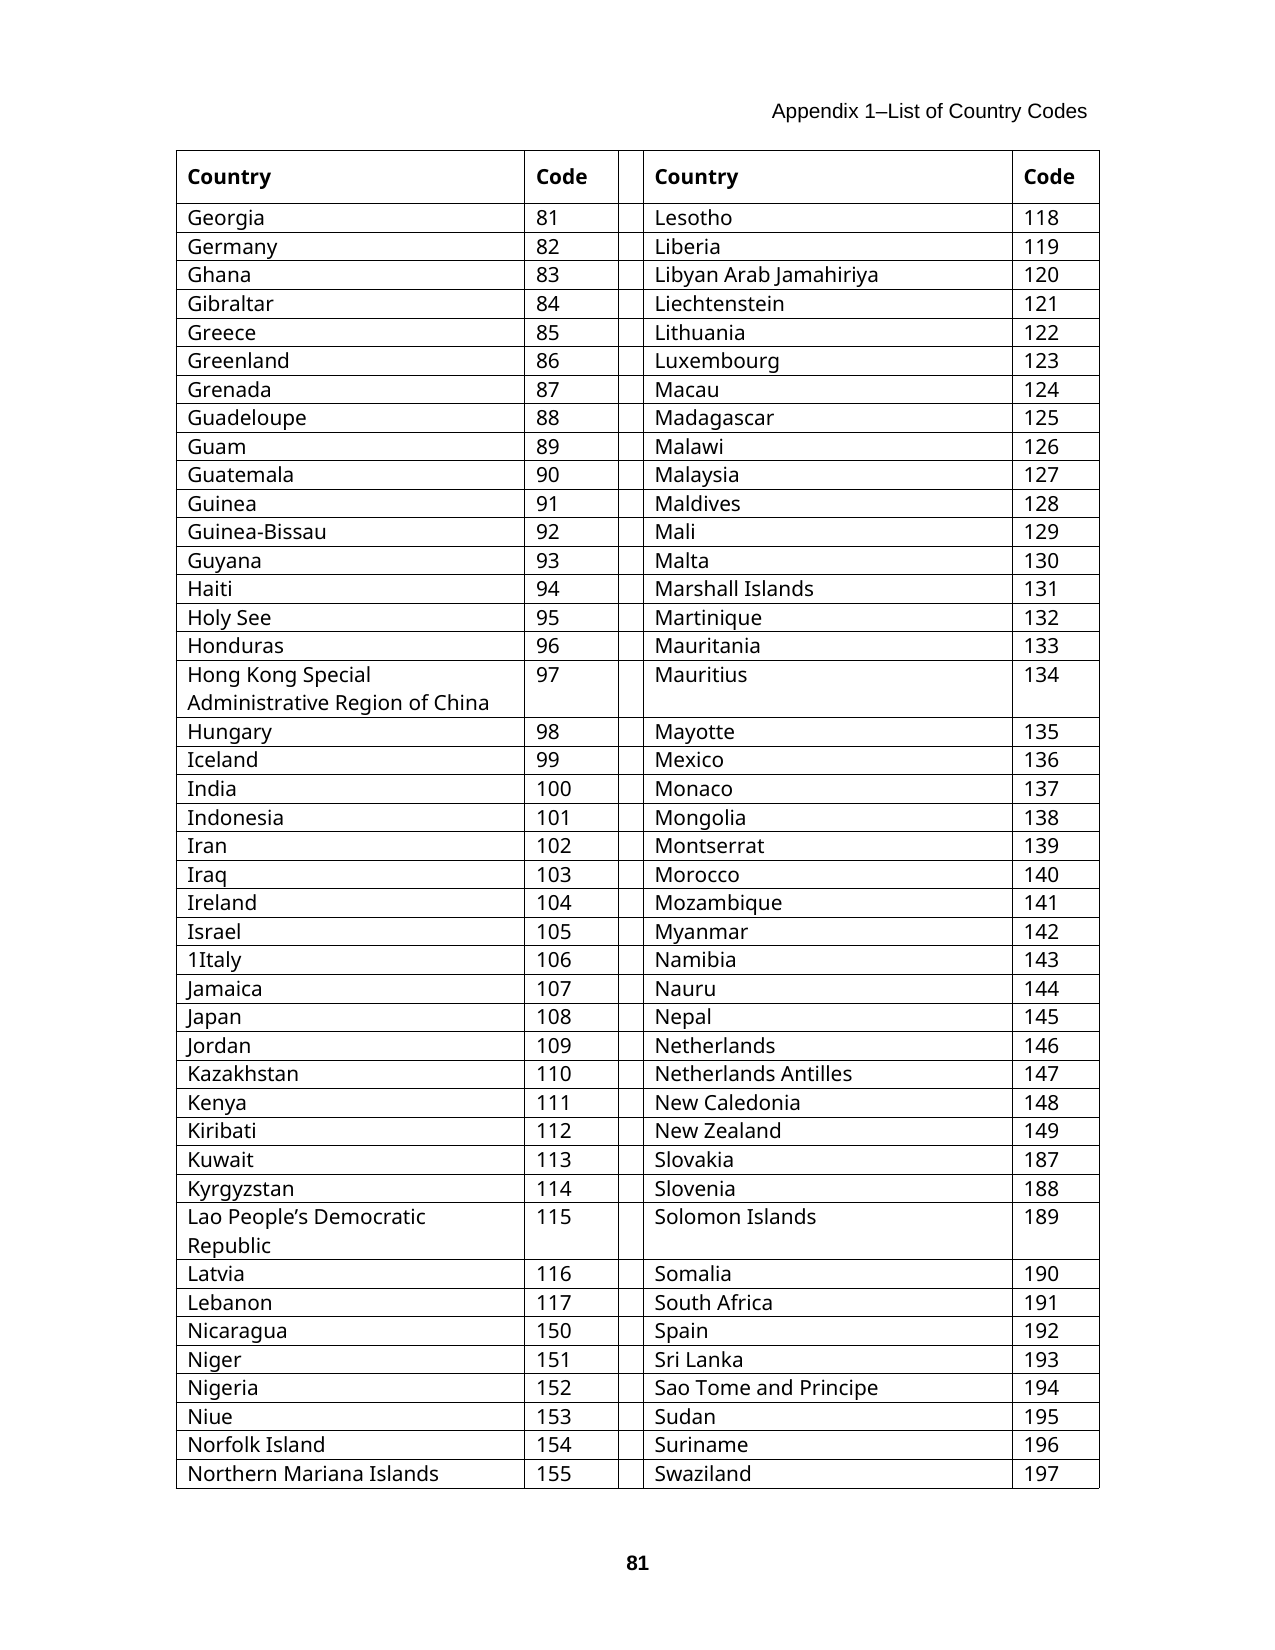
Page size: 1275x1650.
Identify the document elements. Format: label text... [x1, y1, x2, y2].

table_cell 94 [525, 575, 618, 603]
table_cell Indonesia [177, 804, 524, 831]
table_cell 106 [525, 946, 618, 974]
table_cell Maldives [644, 490, 1012, 517]
table_cell [619, 433, 643, 460]
table_cell 82 [525, 233, 618, 260]
table_cell Netherlands Antilles [644, 1061, 1012, 1088]
table_cell Madagascar [644, 404, 1012, 432]
table_cell Mauritania [644, 632, 1012, 660]
table_cell Montserrat [644, 832, 1012, 860]
table_cell New Zealand [644, 1118, 1012, 1145]
table_cell 196 [1013, 1431, 1099, 1459]
table_cell Norfolk Island [177, 1431, 524, 1459]
table_cell [619, 1460, 643, 1487]
table_cell Ghana [177, 261, 524, 289]
table_cell [619, 832, 643, 860]
table_cell 103 [525, 861, 618, 888]
table_cell [619, 1118, 643, 1145]
table_cell 194 [1013, 1374, 1099, 1402]
table_cell 122 [1013, 319, 1099, 346]
table_cell 92 [525, 518, 618, 546]
table_header Code [1013, 151, 1099, 203]
table_cell Mayotte [644, 718, 1012, 746]
table_cell Guadeloupe [177, 404, 524, 432]
table_cell 112 [525, 1118, 618, 1145]
table_cell 193 [1013, 1346, 1099, 1373]
table_cell Nigeria [177, 1374, 524, 1402]
table_cell [619, 604, 643, 631]
table_cell [619, 975, 643, 1002]
table_cell Lao People’s Democratic Republic [177, 1203, 524, 1259]
table_cell 138 [1013, 804, 1099, 831]
table_cell [619, 490, 643, 517]
table_cell 123 [1013, 347, 1099, 374]
table_cell Nauru [644, 975, 1012, 1002]
table_cell [619, 319, 643, 346]
table_cell [619, 1289, 643, 1316]
table_cell 102 [525, 832, 618, 860]
table_cell 155 [525, 1460, 618, 1487]
table_cell Netherlands [644, 1032, 1012, 1059]
table_cell 133 [1013, 632, 1099, 660]
table_cell Kyrgyzstan [177, 1175, 524, 1202]
table_cell Kenya [177, 1089, 524, 1117]
table_cell Latvia [177, 1260, 524, 1288]
table_cell [619, 290, 643, 317]
table_cell 119 [1013, 233, 1099, 260]
table_cell Martinique [644, 604, 1012, 631]
table_cell 117 [525, 1289, 618, 1316]
table_cell 152 [525, 1374, 618, 1402]
table_cell 147 [1013, 1061, 1099, 1088]
table_cell Spain [644, 1317, 1012, 1345]
table_cell 132 [1013, 604, 1099, 631]
table_cell 190 [1013, 1260, 1099, 1288]
table_cell Guinea-Bissau [177, 518, 524, 546]
table_cell 189 [1013, 1203, 1099, 1259]
table_cell [619, 1203, 643, 1259]
table_cell 144 [1013, 975, 1099, 1002]
table_cell Mali [644, 518, 1012, 546]
table_cell Honduras [177, 632, 524, 660]
table_cell Malta [644, 547, 1012, 574]
table_cell Iceland [177, 747, 524, 774]
table_cell 135 [1013, 718, 1099, 746]
table_cell [619, 804, 643, 831]
table_header Country [177, 151, 524, 203]
table_cell [619, 632, 643, 660]
table_cell 143 [1013, 946, 1099, 974]
table_cell Ireland [177, 889, 524, 917]
table_cell 154 [525, 1431, 618, 1459]
table_cell [619, 376, 643, 403]
table_cell Haiti [177, 575, 524, 603]
table_cell [619, 747, 643, 774]
table_cell 195 [1013, 1403, 1099, 1430]
table_cell Guatemala [177, 461, 524, 489]
table_cell 97 [525, 661, 618, 717]
table_cell [619, 1032, 643, 1059]
table_cell Lesotho [644, 204, 1012, 232]
table_cell 197 [1013, 1460, 1099, 1487]
table_cell 110 [525, 1061, 618, 1088]
table_cell India [177, 775, 524, 803]
table_cell Japan [177, 1004, 524, 1031]
table_cell Grenada [177, 376, 524, 403]
table_cell Solomon Islands [644, 1203, 1012, 1259]
table_cell 131 [1013, 575, 1099, 603]
table_cell Hungary [177, 718, 524, 746]
table_cell 121 [1013, 290, 1099, 317]
table_cell Slovenia [644, 1175, 1012, 1202]
table_cell 114 [525, 1175, 618, 1202]
table_cell [619, 775, 643, 803]
table_cell [619, 347, 643, 374]
table_cell 115 [525, 1203, 618, 1259]
table_cell [619, 1374, 643, 1402]
table_cell [619, 718, 643, 746]
table_cell [619, 233, 643, 260]
table_cell Iran [177, 832, 524, 860]
table_cell Greece [177, 319, 524, 346]
table_cell Morocco [644, 861, 1012, 888]
table_cell 149 [1013, 1118, 1099, 1145]
table_cell Luxembourg [644, 347, 1012, 374]
table_cell Lithuania [644, 319, 1012, 346]
table_cell 87 [525, 376, 618, 403]
table_cell 1Italy [177, 946, 524, 974]
table_cell [619, 1175, 643, 1202]
table_cell [619, 1346, 643, 1373]
table_cell [619, 918, 643, 945]
table_cell 134 [1013, 661, 1099, 717]
table_cell Malaysia [644, 461, 1012, 489]
table_cell 96 [525, 632, 618, 660]
table_cell [619, 1260, 643, 1288]
table_cell Marshall Islands [644, 575, 1012, 603]
table_cell 111 [525, 1089, 618, 1117]
table_cell 128 [1013, 490, 1099, 517]
table_cell Iraq [177, 861, 524, 888]
table_cell 105 [525, 918, 618, 945]
table_cell 145 [1013, 1004, 1099, 1031]
table_cell Kazakhstan [177, 1061, 524, 1088]
table_cell [619, 204, 643, 232]
table_cell Jordan [177, 1032, 524, 1059]
table_cell 127 [1013, 461, 1099, 489]
table_cell Mongolia [644, 804, 1012, 831]
table_cell Lebanon [177, 1289, 524, 1316]
table_cell 83 [525, 261, 618, 289]
table_header Country [644, 151, 1012, 203]
table_cell 151 [525, 1346, 618, 1373]
table_cell [619, 946, 643, 974]
table_cell Liberia [644, 233, 1012, 260]
table_cell Georgia [177, 204, 524, 232]
table_cell 150 [525, 1317, 618, 1345]
table_cell 153 [525, 1403, 618, 1430]
table_cell [619, 1431, 643, 1459]
table_cell Slovakia [644, 1146, 1012, 1174]
table_cell [619, 461, 643, 489]
table_cell 118 [1013, 204, 1099, 232]
table_cell 113 [525, 1146, 618, 1174]
table_cell Libyan Arab Jamahiriya [644, 261, 1012, 289]
table_cell 130 [1013, 547, 1099, 574]
table_cell 93 [525, 547, 618, 574]
table_cell Monaco [644, 775, 1012, 803]
table_cell 98 [525, 718, 618, 746]
table_cell 116 [525, 1260, 618, 1288]
table_cell Swaziland [644, 1460, 1012, 1487]
table_cell Israel [177, 918, 524, 945]
table_cell 109 [525, 1032, 618, 1059]
table_cell [619, 1004, 643, 1031]
table_cell [619, 889, 643, 917]
table_cell [619, 1317, 643, 1345]
table_cell 125 [1013, 404, 1099, 432]
table_cell Nicaragua [177, 1317, 524, 1345]
table_cell Niue [177, 1403, 524, 1430]
table_cell 84 [525, 290, 618, 317]
table_cell [619, 1403, 643, 1430]
table_cell 104 [525, 889, 618, 917]
table_cell 101 [525, 804, 618, 831]
table_cell 126 [1013, 433, 1099, 460]
table_cell 120 [1013, 261, 1099, 289]
table_cell Namibia [644, 946, 1012, 974]
table_cell Suriname [644, 1431, 1012, 1459]
table_cell [619, 547, 643, 574]
table_cell Guam [177, 433, 524, 460]
table_cell Nepal [644, 1004, 1012, 1031]
table_cell 141 [1013, 889, 1099, 917]
table_cell 95 [525, 604, 618, 631]
table_cell 146 [1013, 1032, 1099, 1059]
table_cell 188 [1013, 1175, 1099, 1202]
table_cell South Africa [644, 1289, 1012, 1316]
table_cell Guinea [177, 490, 524, 517]
table_cell Hong Kong Special Administrative Region of China [177, 661, 524, 717]
table_cell [619, 661, 643, 717]
table_cell Holy See [177, 604, 524, 631]
table_cell 191 [1013, 1289, 1099, 1316]
table_cell 81 [525, 204, 618, 232]
table_cell Northern Mariana Islands [177, 1460, 524, 1487]
table_cell Niger [177, 1346, 524, 1373]
table_header [619, 151, 643, 203]
table_cell [619, 261, 643, 289]
table_cell New Caledonia [644, 1089, 1012, 1117]
table_cell Mozambique [644, 889, 1012, 917]
table_cell Myanmar [644, 918, 1012, 945]
table_cell Sao Tome and Principe [644, 1374, 1012, 1402]
table_cell 124 [1013, 376, 1099, 403]
table_cell 89 [525, 433, 618, 460]
table_cell 85 [525, 319, 618, 346]
table_cell Guyana [177, 547, 524, 574]
table_cell 108 [525, 1004, 618, 1031]
table_cell [619, 404, 643, 432]
table_cell Sudan [644, 1403, 1012, 1430]
table_cell 99 [525, 747, 618, 774]
table_cell 100 [525, 775, 618, 803]
table_cell Jamaica [177, 975, 524, 1002]
table_cell 107 [525, 975, 618, 1002]
table_cell [619, 1061, 643, 1088]
table_header Code [525, 151, 618, 203]
table_cell 129 [1013, 518, 1099, 546]
table_cell 148 [1013, 1089, 1099, 1117]
table_cell Macau [644, 376, 1012, 403]
table_cell [619, 518, 643, 546]
table_cell Sri Lanka [644, 1346, 1012, 1373]
table_cell Greenland [177, 347, 524, 374]
table_cell 90 [525, 461, 618, 489]
table_cell 187 [1013, 1146, 1099, 1174]
table_cell Kiribati [177, 1118, 524, 1145]
table_cell 192 [1013, 1317, 1099, 1345]
table_cell 86 [525, 347, 618, 374]
table_cell Mauritius [644, 661, 1012, 717]
table_cell 137 [1013, 775, 1099, 803]
table_cell Mexico [644, 747, 1012, 774]
table_cell Germany [177, 233, 524, 260]
table_cell [619, 575, 643, 603]
table_cell 139 [1013, 832, 1099, 860]
table_cell Liechtenstein [644, 290, 1012, 317]
table_cell 140 [1013, 861, 1099, 888]
table_cell 91 [525, 490, 618, 517]
table_cell [619, 1089, 643, 1117]
table_cell Kuwait [177, 1146, 524, 1174]
table_cell [619, 861, 643, 888]
table_cell Gibraltar [177, 290, 524, 317]
table_cell 88 [525, 404, 618, 432]
table_cell Malawi [644, 433, 1012, 460]
table_cell 136 [1013, 747, 1099, 774]
table_cell Somalia [644, 1260, 1012, 1288]
table_cell [619, 1146, 643, 1174]
table_cell 142 [1013, 918, 1099, 945]
